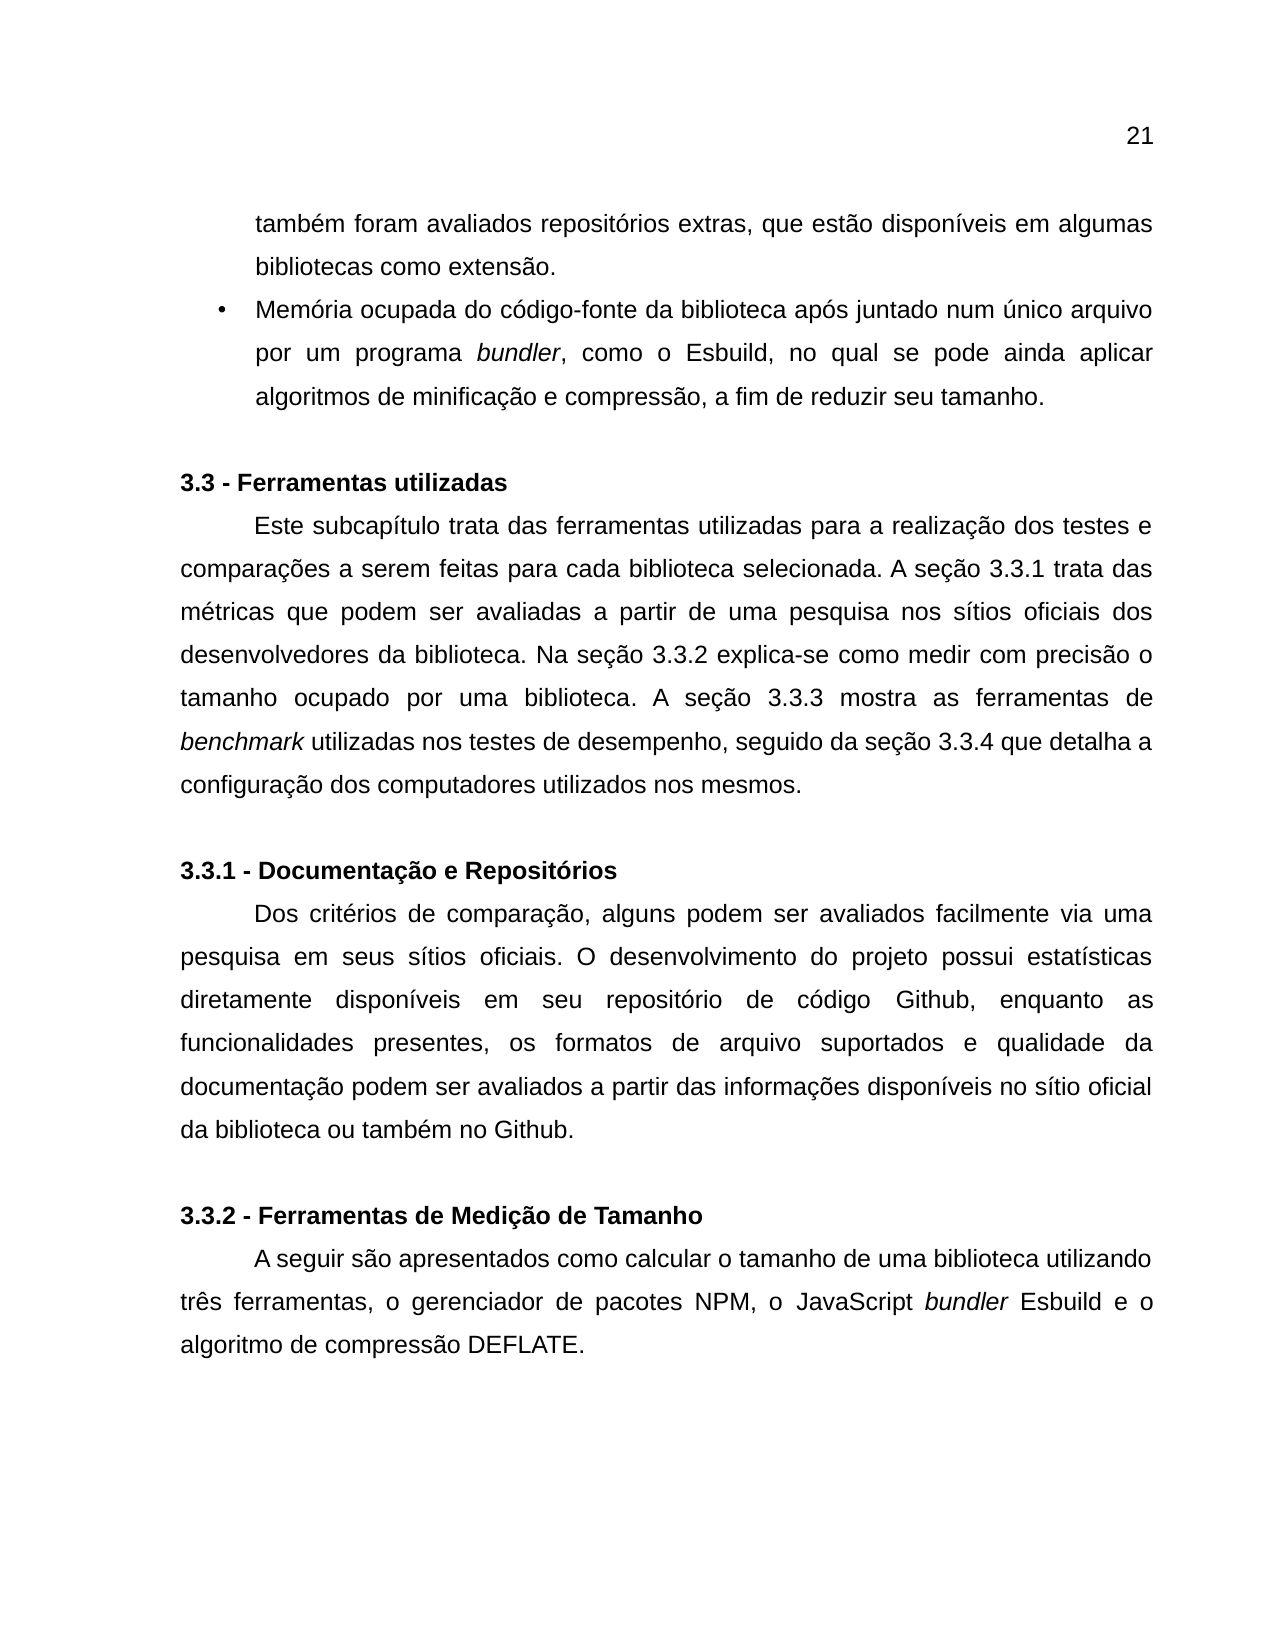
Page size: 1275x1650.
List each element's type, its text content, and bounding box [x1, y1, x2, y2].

subtitle 3.3 - Ferramentas utilizadas [180, 468, 1154, 496]
text A seguir são apresentados como calcular o tamanho de uma biblioteca utilizando três ferramentas, o gerenciador de pacotes NPM, o JavaScript bundler Esbuild e o algoritmo de compressão DEFLATE. [180, 1244, 1154, 1359]
subtitle 3.3.1 - Documentação e Repositórios [180, 856, 1154, 884]
list Memória ocupada do código-fonte da biblioteca após juntado num único arquivo por um programa bundler, como o Esbuild, no qual se pode ainda aplicar algoritmos de minificação e compressão, a fim de reduzir seu tamanho. [218, 295, 1154, 410]
text Dos critérios de comparação, alguns podem ser avaliados facilmente via uma pesquisa em seus sítios oficiais. O desenvolvimento do projeto possui estatísticas diretamente disponíveis em seu repositório de código Github, enquanto as funcionalidades presentes, os formatos de arquivo suportados e qualidade da documentação podem ser avaliados a partir das informações disponíveis no sítio oficial da biblioteca ou também no Github. [180, 899, 1154, 1143]
subtitle 3.3.2 - Ferramentas de Medição de Tamanho [180, 1201, 1154, 1229]
text Este subcapítulo trata das ferramentas utilizadas para a realização dos testes e comparações a serem feitas para cada biblioteca selecionada. A seção 3.3.1 trata das métricas que podem ser avaliadas a partir de uma pesquisa nos sítios oficiais dos desenvolvedores da biblioteca. Na seção 3.3.2 explica-se como medir com precisão o tamanho ocupado por uma biblioteca. A seção 3.3.3 mostra as ferramentas de benchmark utilizadas nos testes de desempenho, seguido da seção 3.3.4 que detalha a configuração dos computadores utilizados nos mesmos. [180, 511, 1154, 798]
list também foram avaliados repositórios extras, que estão disponíveis em algumas bibliotecas como extensão. [218, 209, 1154, 281]
